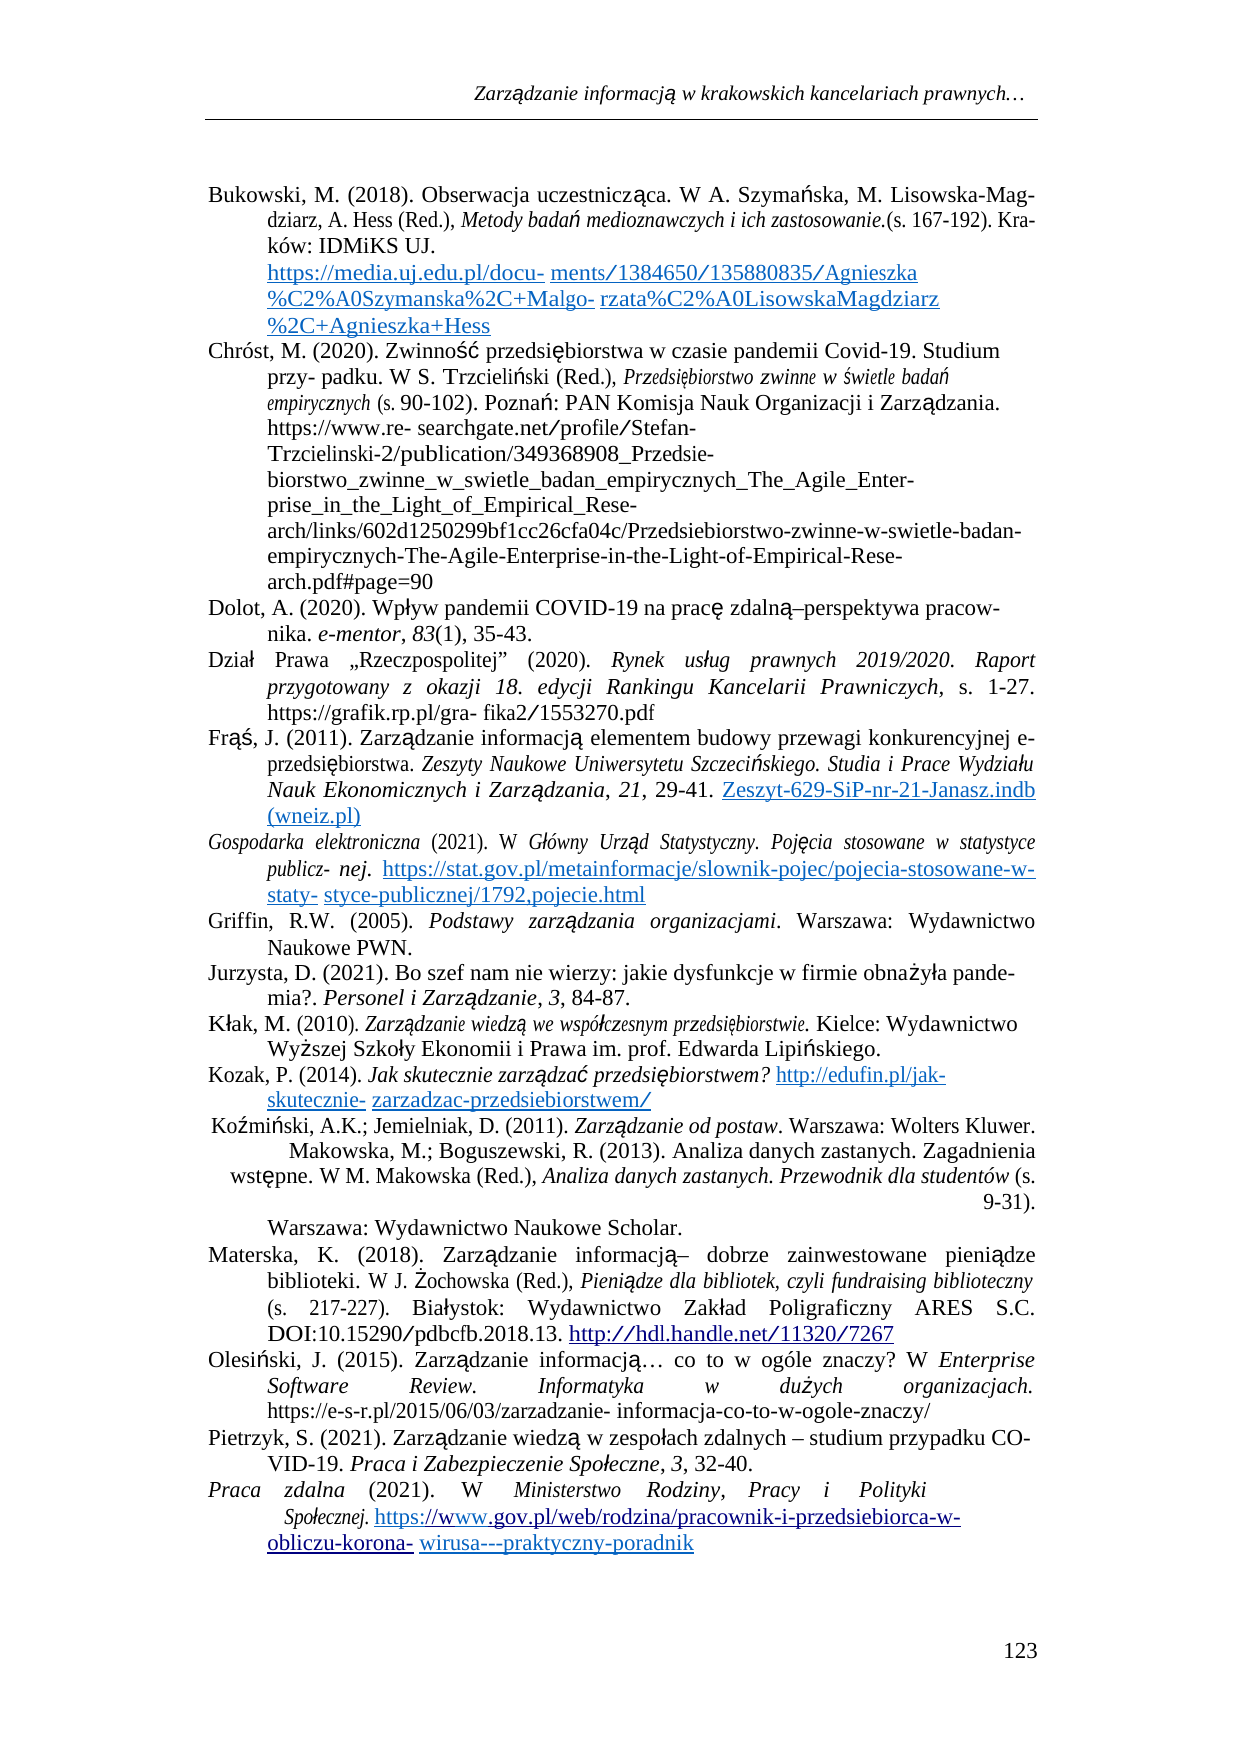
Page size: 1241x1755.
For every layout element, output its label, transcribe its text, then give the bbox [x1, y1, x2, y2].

text Griffin, R.W. (2005). Podstawy zarządzania organizacjami. Warszawa: Wydawnictwo Naukowe PWN. [208, 907, 1036, 960]
text Bukowski, M. (2018). Obserwacja uczestnicząca. W A. Szymańska, M. Lisowska-Mag- dziarz, A. Hess (Red.), Metody badań medioznawczych i ich zastosowanie.(s. 167-192). Kra- ków: IDMiKS UJ. [208, 182, 1036, 258]
text Kłak, M. (2010). Zarządzanie wiedzą we współczesnym przedsiębiorstwie. Kielce: Wydawnictwo Wyższej Szkoły Ekonomii i Prawa im. prof. Edwarda Lipińskiego. [208, 1011, 1039, 1062]
text Koźmiński, A.K.; Jemielniak, D. (2011). Zarządzanie od postaw. Warszawa: Wolters Kluwer. Makowska, M.; Boguszewski, R. (2013). Analiza danych zastanych. Zagadnienia wstępne. W M. Makowska (Red.), Analiza danych zastanych. Przewodnik dla studentów (s. 9-31). [208, 1113, 1036, 1214]
text Pietrzyk, S. (2021). Zarządzanie wiedzą w zespołach zdalnych – studium przypadku CO- VID-19. Praca i Zabezpieczenie Społeczne, 3, 32-40. [208, 1424, 1036, 1477]
text Chróst, M. (2020). Zwinność przedsiębiorstwa w czasie pandemii Covid-19. Studium przy- padku. W S. Trzcieliński (Red.), Przedsiębiorstwo zwinne w świetle badań empirycznych (s. 90-102). Poznań: PAN Komisja Nauk Organizacji i Zarządzania. https://www.re- searchgate.net/profile/Stefan-Trzcielinski-2/publication/349368908_Przedsie- biorstwo_zwinne_w_swietle_badan_empirycznych_The_Agile_Enter- prise_in_the_Light_of_Empirical_Rese- arch/links/602d1250299bf1cc26cfa04c/Przedsiebiorstwo-zwinne-w-swietle-badan- empirycznych-The-Agile-Enterprise-in-the-Light-of-Empirical-Rese- arch.pdf#page=90 [208, 338, 1036, 594]
text Olesiński, J. (2015). Zarządzanie informacją… co to w ogóle znaczy? W Enterprise Software Review. Informatyka w dużych organizacjach. https://e-s-r.pl/2015/06/03/zarzadzanie- informacja-co-to-w-ogole-znaczy/ [208, 1347, 1036, 1424]
text Jurzysta, D. (2021). Bo szef nam nie wierzy: jakie dysfunkcje w firmie obnażyła pande- mia?. Personel i Zarządzanie, 3, 84-87. [208, 960, 1039, 1011]
text Dolot, A. (2020). Wpływ pandemii COVID-19 na pracę zdalną–perspektywa pracow- nika. e-mentor, 83(1), 35-43. [208, 595, 1039, 646]
text Zarządzanie informacją w krakowskich kancelariach prawnych… [474, 81, 1241, 105]
text Dział Prawa „Rzeczpospolitej” (2020). Rynek usług prawnych 2019/2020. Raport przygotowany z okazji 18. edycji Rankingu Kancelarii Prawniczych, s. 1-27. https://grafik.rp.pl/gra- fika2/1553270.pdf [208, 646, 1036, 725]
text https://media.uj.edu.pl/docu- ments/1384650/135880835/Agnieszka%C2%A0Szymanska%2C+Malgo- rzata%C2%A0LisowskaMagdziarz%2C+Agnieszka+Hess [267, 259, 968, 338]
text Kozak, P. (2014). Jak skutecznie zarządzać przedsiębiorstwem? http://edufin.pl/jak-skutecznie- zarzadzac-przedsiebiorstwem/ [208, 1062, 1036, 1113]
text Frąś, J. (2011). Zarządzanie informacją elementem budowy przewagi konkurencyjnej e- przedsiębiorstwa. Zeszyty Naukowe Uniwersytetu Szczecińskiego. Studia i Prace Wydziału Nauk Ekonomicznych i Zarządzania, 21, 29-41. Zeszyt-629-SiP-nr-21-Janasz.indb (wneiz.pl) [208, 725, 1036, 828]
text Warszawa: Wydawnictwo Naukowe Scholar. [267, 1215, 1241, 1241]
text Praca zdalna (2021). W Ministerstwo Rodziny, Pracy i Polityki Społecznej. https://www.gov.pl/web/rodzina/pracownik-i-przedsiebiorca-w-obliczu-korona- wirusa---praktyczny-poradnik [208, 1477, 1036, 1556]
text Gospodarka elektroniczna (2021). W Główny Urząd Statystyczny. Pojęcia stosowane w statystyce publicz- nej. https://stat.gov.pl/metainformacje/slownik-pojec/pojecia-stosowane-w-staty- styce-publicznej/1792,pojecie.html [208, 828, 1036, 907]
text Materska, K. (2018). Zarządzanie informacją– dobrze zainwestowane pieniądze biblioteki. W J. Żochowska (Red.), Pieniądze dla bibliotek, czyli fundraising biblioteczny (s. 217-227). Białystok: Wydawnictwo Zakład Poligraficzny ARES S.C. DOI:10.15290/pdbcfb.2018.13. http://hdl.handle.net/11320/7267 [208, 1241, 1036, 1347]
